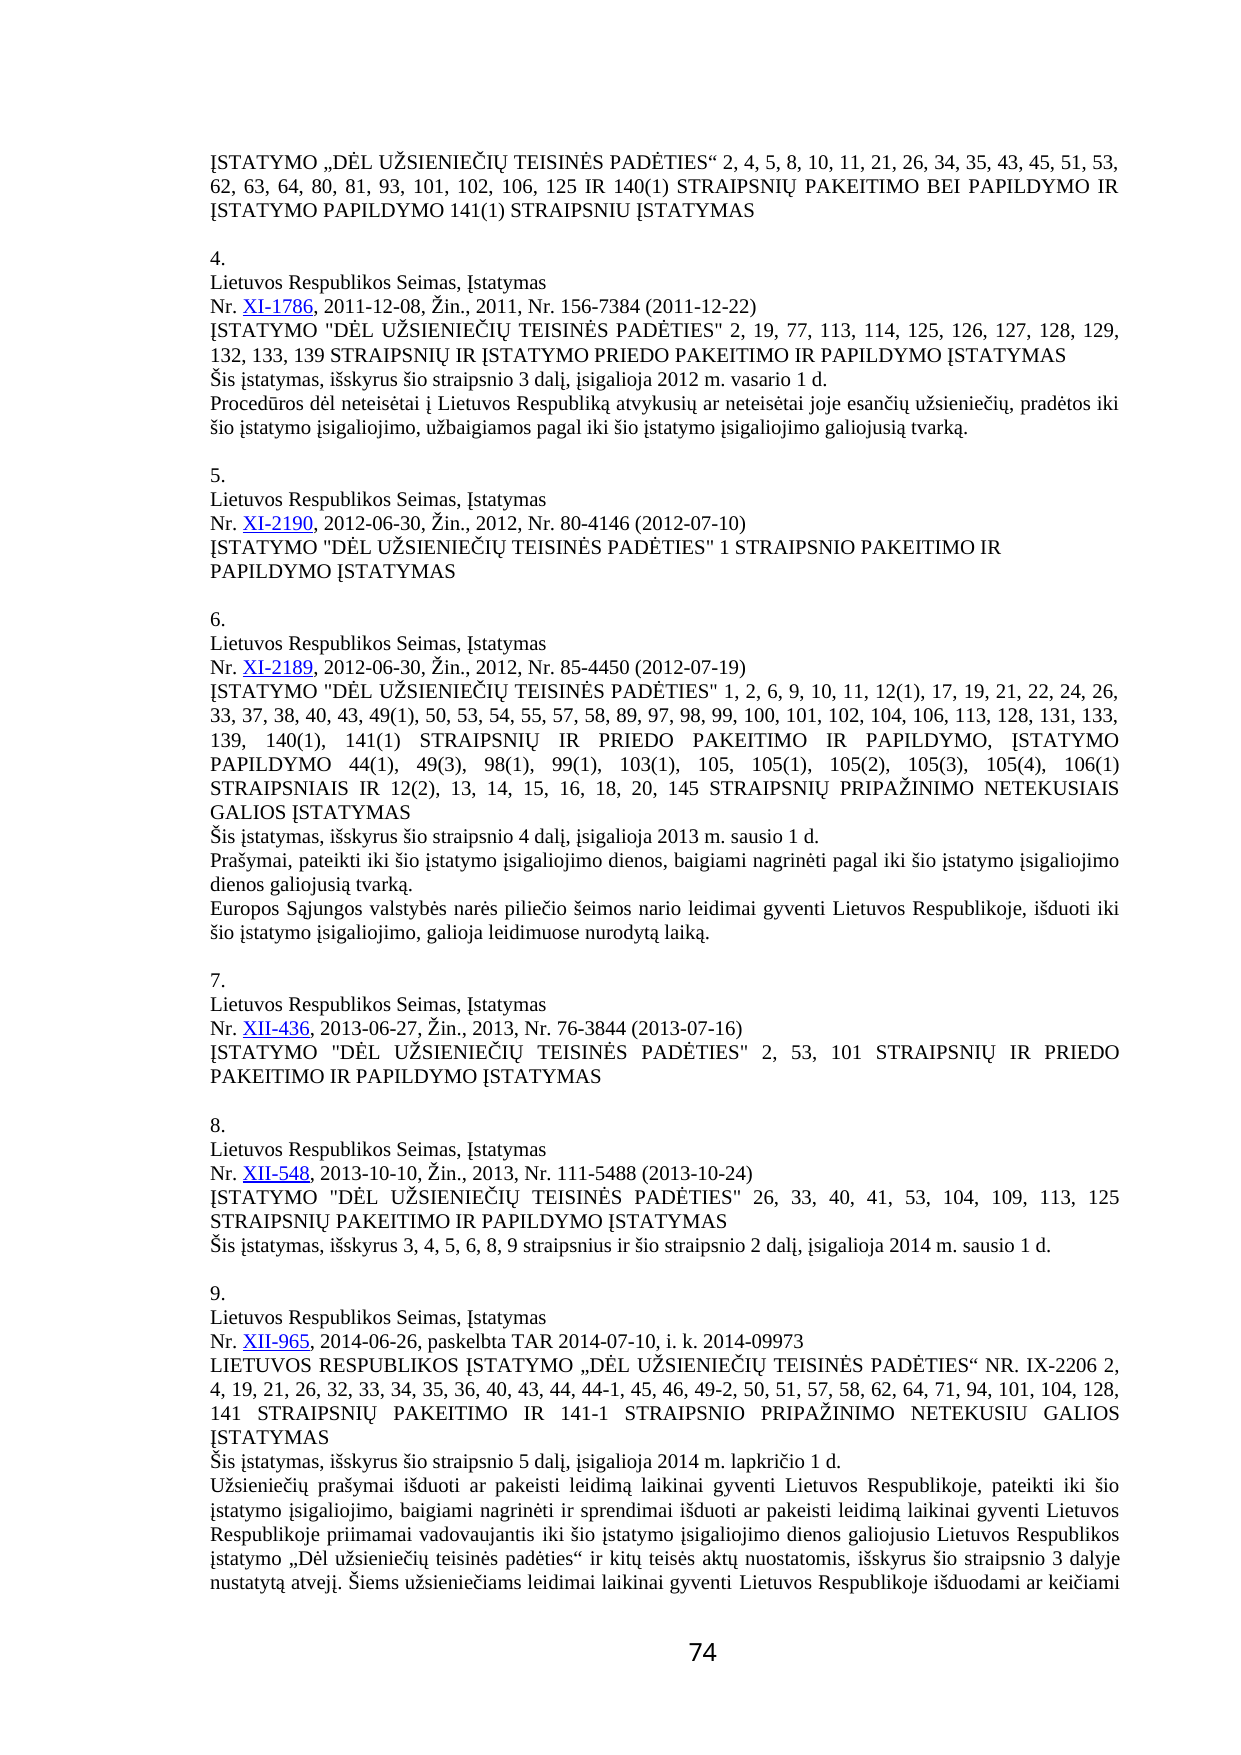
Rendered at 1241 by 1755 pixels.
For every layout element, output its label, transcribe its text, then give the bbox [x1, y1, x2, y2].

text Šis įstatymas, išskyrus šio straipsnio 5 dalį, įsigalioja 2014 m. lapkričio 1 d. [210, 1449, 1120, 1473]
text Nr. XII-436, 2013-06-27, Žin., 2013, Nr. 76-3844 (2013-07-16) [210, 1016, 1120, 1040]
text Nr. XI-2190, 2012-06-30, Žin., 2012, Nr. 80-4146 (2012-07-10) [210, 511, 1120, 535]
text 9. [210, 1281, 1120, 1305]
text ĮSTATYMO "DĖL UŽSIENIEČIŲ TEISINĖS PADĖTIES" 26, 33, 40, 41, 53, 104, 109, 113, 125 STRAIPSNIŲ PAKEITIMO IR PAPILDYMO ĮSTATYMAS [210, 1185, 1120, 1233]
text Šis įstatymas, išskyrus šio straipsnio 4 dalį, įsigalioja 2013 m. sausio 1 d. [210, 824, 1120, 848]
text 8. [210, 1112, 1120, 1137]
text Lietuvos Respublikos Seimas, Įstatymas [210, 487, 1120, 511]
text ĮSTATYMO "DĖL UŽSIENIEČIŲ TEISINĖS PADĖTIES" 1, 2, 6, 9, 10, 11, 12(1), 17, 19, 21, 22, 24, 26, 33, 37, 38, 40, 43, 49(1), 50, 53, 54, 55, 57, 58, 89, 97, 98, 99, 100, 101, 102, 104, 106, 113, 128, 131, 133, 139, 140(1), 141(1) STRAIPSNIŲ IR PRIEDO PAKEITIMO IR PAPILDYMO, ĮSTATYMO PAPILDYMO 44(1), 49(3), 98(1), 99(1), 103(1), 105, 105(1), 105(2), 105(3), 105(4), 106(1) STRAIPSNIAIS IR 12(2), 13, 14, 15, 16, 18, 20, 145 STRAIPSNIŲ PRIPAŽINIMO NETEKUSIAIS GALIOS ĮSTATYMAS [210, 679, 1120, 824]
text Lietuvos Respublikos Seimas, Įstatymas [210, 270, 1120, 294]
text ĮSTATYMO „DĖL UŽSIENIEČIŲ TEISINĖS PADĖTIES“ 2, 4, 5, 8, 10, 11, 21, 26, 34, 35, 43, 45, 51, 53, 62, 63, 64, 80, 81, 93, 101, 102, 106, 125 IR 140(1) STRAIPSNIŲ PAKEITIMO BEI PAPILDYMO IR ĮSTATYMO PAPILDYMO 141(1) STRAIPSNIU ĮSTATYMAS [210, 150, 1120, 222]
text Užsieniečių prašymai išduoti ar pakeisti leidimą laikinai gyventi Lietuvos Respublikoje, pateikti iki šio įstatymo įsigaliojimo, baigiami nagrinėti ir sprendimai išduoti ar pakeisti leidimą laikinai gyventi Lietuvos Respublikoje priimamai vadovaujantis iki šio įstatymo įsigaliojimo dienos galiojusio Lietuvos Respublikos įstatymo „Dėl užsieniečių teisinės padėties“ ir kitų teisės aktų nuostatomis, išskyrus šio straipsnio 3 dalyje nustatytą atvejį. Šiems užsieniečiams leidimai laikinai gyventi Lietuvos Respublikoje išduodami ar keičiami [210, 1473, 1120, 1594]
text 6. [210, 607, 1120, 631]
text Lietuvos Respublikos Seimas, Įstatymas [210, 992, 1120, 1016]
text Nr. XI-2189, 2012-06-30, Žin., 2012, Nr. 85-4450 (2012-07-19) [210, 655, 1120, 679]
text Nr. XI-1786, 2011-12-08, Žin., 2011, Nr. 156-7384 (2011-12-22) [210, 294, 1120, 318]
text 4. [210, 246, 1120, 270]
text Nr. XII-548, 2013-10-10, Žin., 2013, Nr. 111-5488 (2013-10-24) [210, 1161, 1120, 1185]
text LIETUVOS RESPUBLIKOS ĮSTATYMO „DĖL UŽSIENIEČIŲ TEISINĖS PADĖTIES“ NR. IX-2206 2, 4, 19, 21, 26, 32, 33, 34, 35, 36, 40, 43, 44, 44-1, 45, 46, 49-2, 50, 51, 57, 58, 62, 64, 71, 94, 101, 104, 128, 141 STRAIPSNIŲ PAKEITIMO IR 141-1 STRAIPSNIO PRIPAŽINIMO NETEKUSIU GALIOS ĮSTATYMAS [210, 1353, 1120, 1449]
text ĮSTATYMO "DĖL UŽSIENIEČIŲ TEISINĖS PADĖTIES" 2, 19, 77, 113, 114, 125, 126, 127, 128, 129, 132, 133, 139 STRAIPSNIŲ IR ĮSTATYMO PRIEDO PAKEITIMO IR PAPILDYMO ĮSTATYMAS [210, 318, 1120, 367]
text Šis įstatymas, išskyrus 3, 4, 5, 6, 8, 9 straipsnius ir šio straipsnio 2 dalį, įsigalioja 2014 m. sausio 1 d. [210, 1233, 1120, 1257]
text Lietuvos Respublikos Seimas, Įstatymas [210, 1137, 1120, 1161]
text ĮSTATYMO "DĖL UŽSIENIEČIŲ TEISINĖS PADĖTIES" 2, 53, 101 STRAIPSNIŲ IR PRIEDO PAKEITIMO IR PAPILDYMO ĮSTATYMAS [210, 1040, 1120, 1088]
text Europos Sąjungos valstybės narės piliečio šeimos nario leidimai gyventi Lietuvos Respublikoje, išduoti iki šio įstatymo įsigaliojimo, galioja leidimuose nurodytą laiką. [210, 896, 1120, 944]
text Šis įstatymas, išskyrus šio straipsnio 3 dalį, įsigalioja 2012 m. vasario 1 d. [210, 367, 1120, 391]
text Nr. XII-965, 2014-06-26, paskelbta TAR 2014-07-10, i. k. 2014-09973 [210, 1329, 1120, 1353]
text 5. [210, 463, 1120, 487]
text ĮSTATYMO "DĖL UŽSIENIEČIŲ TEISINĖS PADĖTIES" 1 STRAIPSNIO PAKEITIMO IR PAPILDYMO ĮSTATYMAS [210, 535, 1120, 583]
text Procedūros dėl neteisėtai į Lietuvos Respubliką atvykusių ar neteisėtai joje esančių užsieniečių, pradėtos iki šio įstatymo įsigaliojimo, užbaigiamos pagal iki šio įstatymo įsigaliojimo galiojusią tvarką. [210, 391, 1120, 439]
text Prašymai, pateikti iki šio įstatymo įsigaliojimo dienos, baigiami nagrinėti pagal iki šio įstatymo įsigaliojimo dienos galiojusią tvarką. [210, 848, 1120, 896]
text Lietuvos Respublikos Seimas, Įstatymas [210, 1305, 1120, 1329]
text Lietuvos Respublikos Seimas, Įstatymas [210, 631, 1120, 655]
text 7. [210, 968, 1120, 992]
